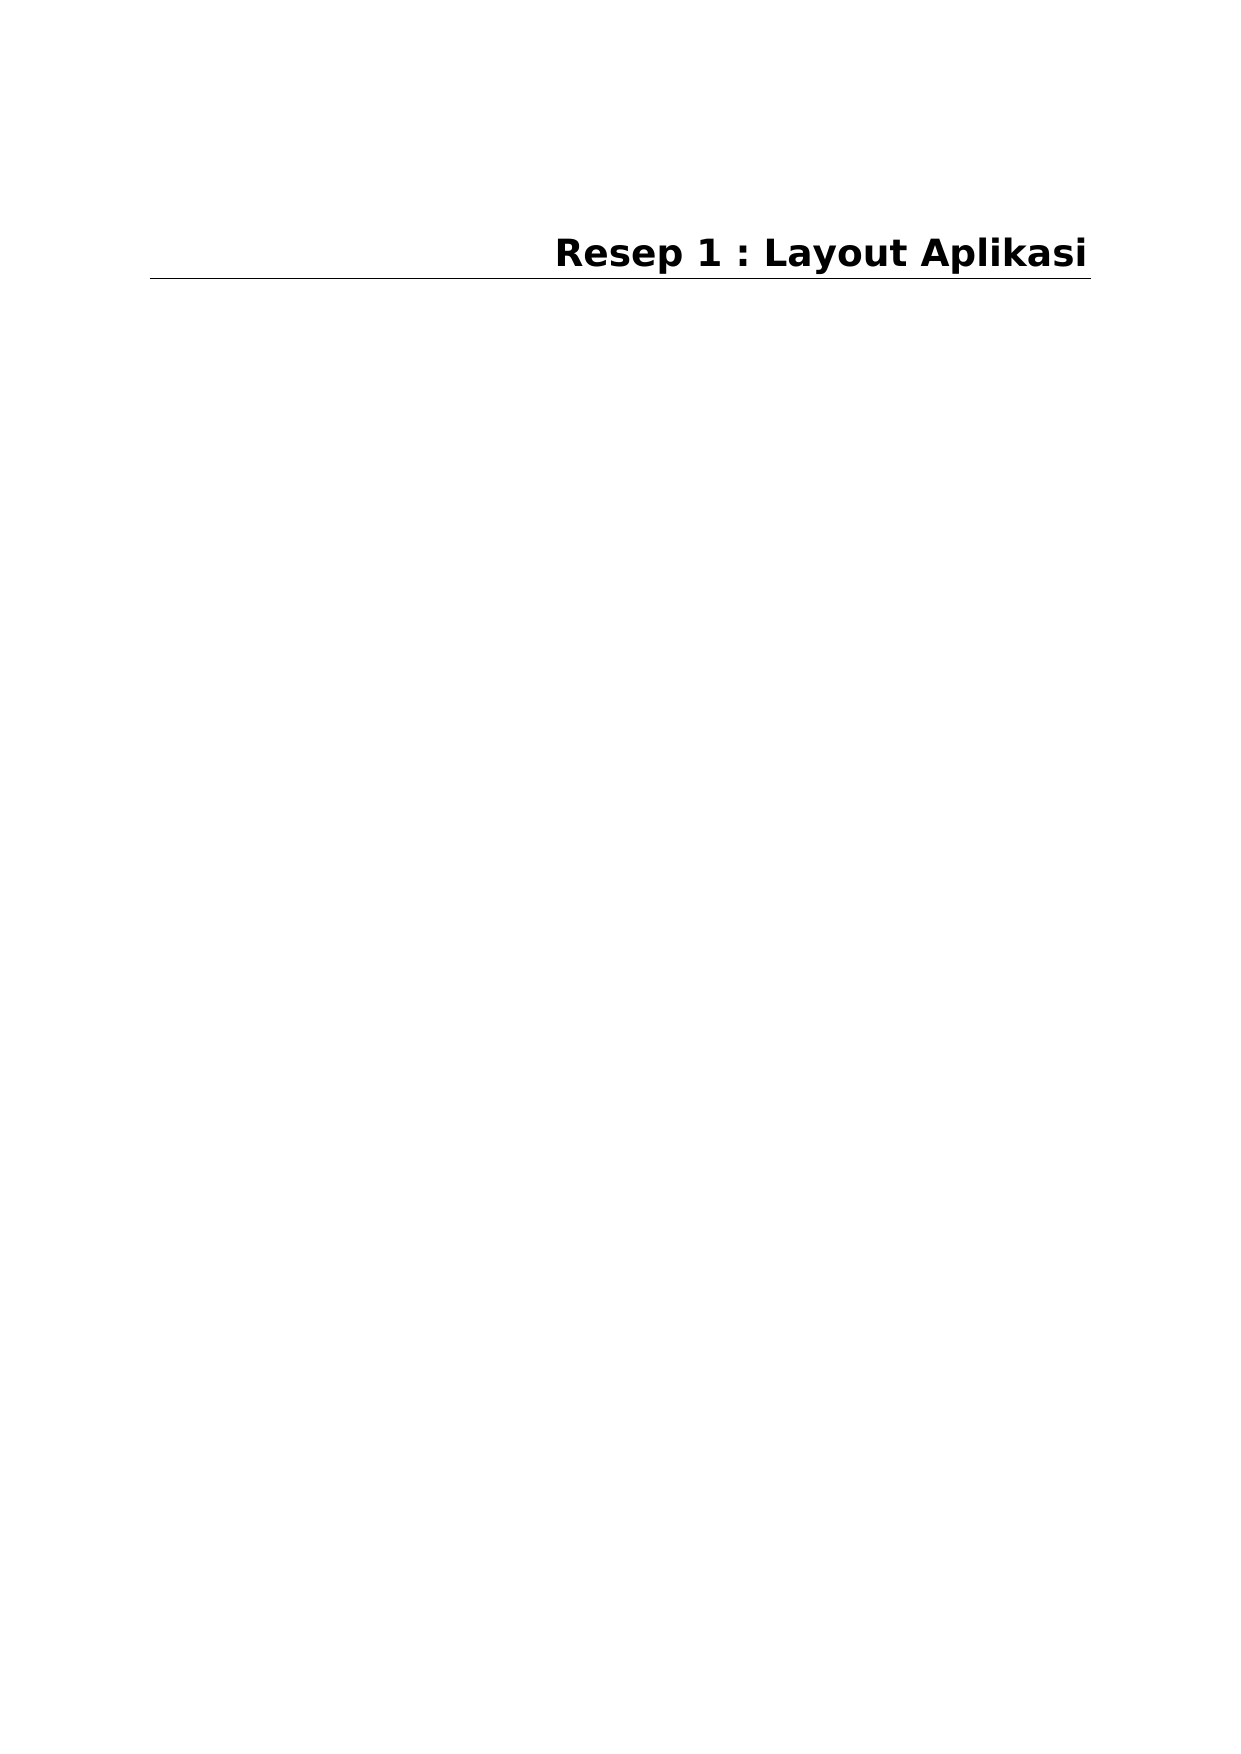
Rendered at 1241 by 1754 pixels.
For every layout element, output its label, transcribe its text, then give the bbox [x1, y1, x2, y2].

subtitle Resep 1 : Layout Aplikasi [150, 228, 1091, 278]
